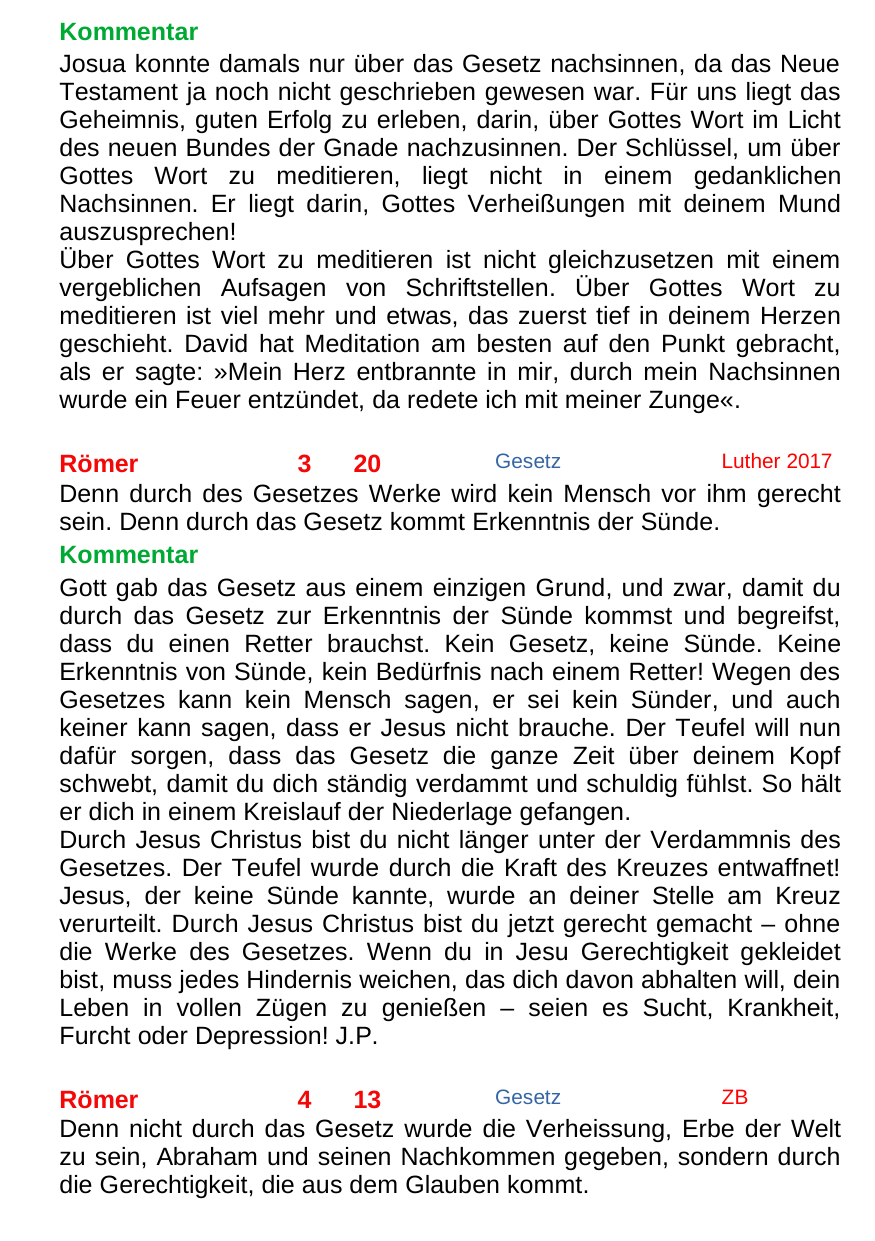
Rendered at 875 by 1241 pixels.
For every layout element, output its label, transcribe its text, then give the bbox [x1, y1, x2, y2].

table_cell [353, 18, 427, 47]
table_cell [677, 1086, 721, 1115]
table_cell 4 [298, 1086, 342, 1115]
table_cell Josua konnte damals nur über das Gesetz nachsinnen, da das Neue Testament ja noch nicht geschrieben gewesen war. Für uns liegt das Geheimnis, guten Erfolg zu erleben, darin, über Gottes Wort im Licht des neuen Bundes der Gnade nachzusinnen. Der Schlüssel, um über Gottes Wort zu meditieren, liegt nicht in einem gedanklichen Nachsinnen. Er liegt darin, Gottes Verheißungen mit deinem Mund auszusprechen! Über Gottes Wort zu meditieren ist nicht gleichzusetzen mit einem vergeblichen Aufsagen von Schriftstellen. Über Gottes Wort zu meditieren ist viel mehr und etwas, das zuerst tief in deinem Herzen geschieht. David hat Meditation am besten auf den Punkt gebracht, als er sagte: »Mein Herz entbrannte in mir, durch mein Nachsinnen wurde ein Feuer entzündet, da redete ich mit meiner Zunge«. [59, 50, 842, 414]
table_cell [495, 541, 677, 571]
table_cell 20 [353, 450, 427, 479]
table_cell [206, 541, 297, 571]
table_cell [677, 450, 721, 479]
table_cell Römer [59, 450, 297, 479]
table_cell ZB [721, 1086, 844, 1115]
table_cell [427, 18, 495, 47]
table_cell Gesetz [495, 450, 677, 479]
table_cell [59, 12, 844, 18]
table_cell Luther 2017 [721, 450, 844, 479]
table_cell Denn nicht durch das Gesetz wurde die Verheissung, Erbe der Welt zu sein, Abraham und seinen Nachkommen gegeben, sondern durch die Gerechtigkeit, die aus dem Glauben kommt. [59, 1115, 842, 1199]
table_cell [298, 18, 342, 47]
table_cell [298, 541, 342, 571]
table_cell Kommentar [59, 18, 206, 47]
table_cell 3 [298, 450, 342, 479]
table_cell [59, 1199, 844, 1205]
table_cell [495, 18, 677, 47]
table_cell [721, 541, 842, 571]
table_cell [353, 541, 427, 571]
table_cell [677, 18, 721, 47]
table_cell [721, 18, 842, 47]
table_cell Denn durch des Gesetzes Werke wird kein Mensch vor ihm gerecht sein. Denn durch das Gesetz kommt Erkenntnis der Sünde. [59, 480, 842, 536]
table_cell [342, 541, 353, 571]
table_cell [342, 1086, 353, 1115]
table_cell Kommentar [59, 541, 206, 571]
table_cell Römer [59, 1086, 297, 1115]
table_cell [427, 541, 495, 571]
table_cell [59, 536, 844, 541]
table_cell [59, 414, 844, 450]
table_cell [342, 18, 353, 47]
table_cell [342, 450, 353, 479]
table_cell [206, 18, 297, 47]
table_cell 13 [353, 1086, 427, 1115]
table_cell [677, 541, 721, 571]
table_cell Gott gab das Gesetz aus einem einzigen Grund, und zwar, damit du durch das Gesetz zur Erkenntnis der Sünde kommst und begreifst, dass du einen Retter brauchst. Kein Gesetz, keine Sünde. Keine Erkenntnis von Sünde, kein Bedürfnis nach einem Retter! Wegen des Gesetzes kann kein Mensch sagen, er sei kein Sünder, und auch keiner kann sagen, dass er Jesus nicht brauche. Der Teufel will nun dafür sorgen, dass das Gesetz die ganze Zeit über deinem Kopf schwebt, damit du dich ständig verdammt und schuldig fühlst. So hält er dich in einem Kreislauf der Niederlage gefangen. Durch Jesus Christus bist du nicht länger unter der Verdammnis des Gesetzes. Der Teufel wurde durch die Kraft des Kreuzes entwaffnet! Jesus, der keine Sünde kannte, wurde an deiner Stelle am Kreuz verurteilt. Durch Jesus Christus bist du jetzt gerecht gemacht – ohne die Werke des Gesetzes. Wenn du in Jesu Gerechtigkeit gekleidet bist, muss jedes Hindernis weichen, das dich davon abhalten will, dein Leben in vollen Zügen zu genießen – seien es Sucht, Krankheit, Furcht oder Depression! J.P. [59, 574, 842, 1050]
table_cell [427, 1086, 495, 1115]
table_cell [427, 450, 495, 479]
table_cell Gesetz [495, 1086, 677, 1115]
table_cell [59, 1050, 844, 1086]
